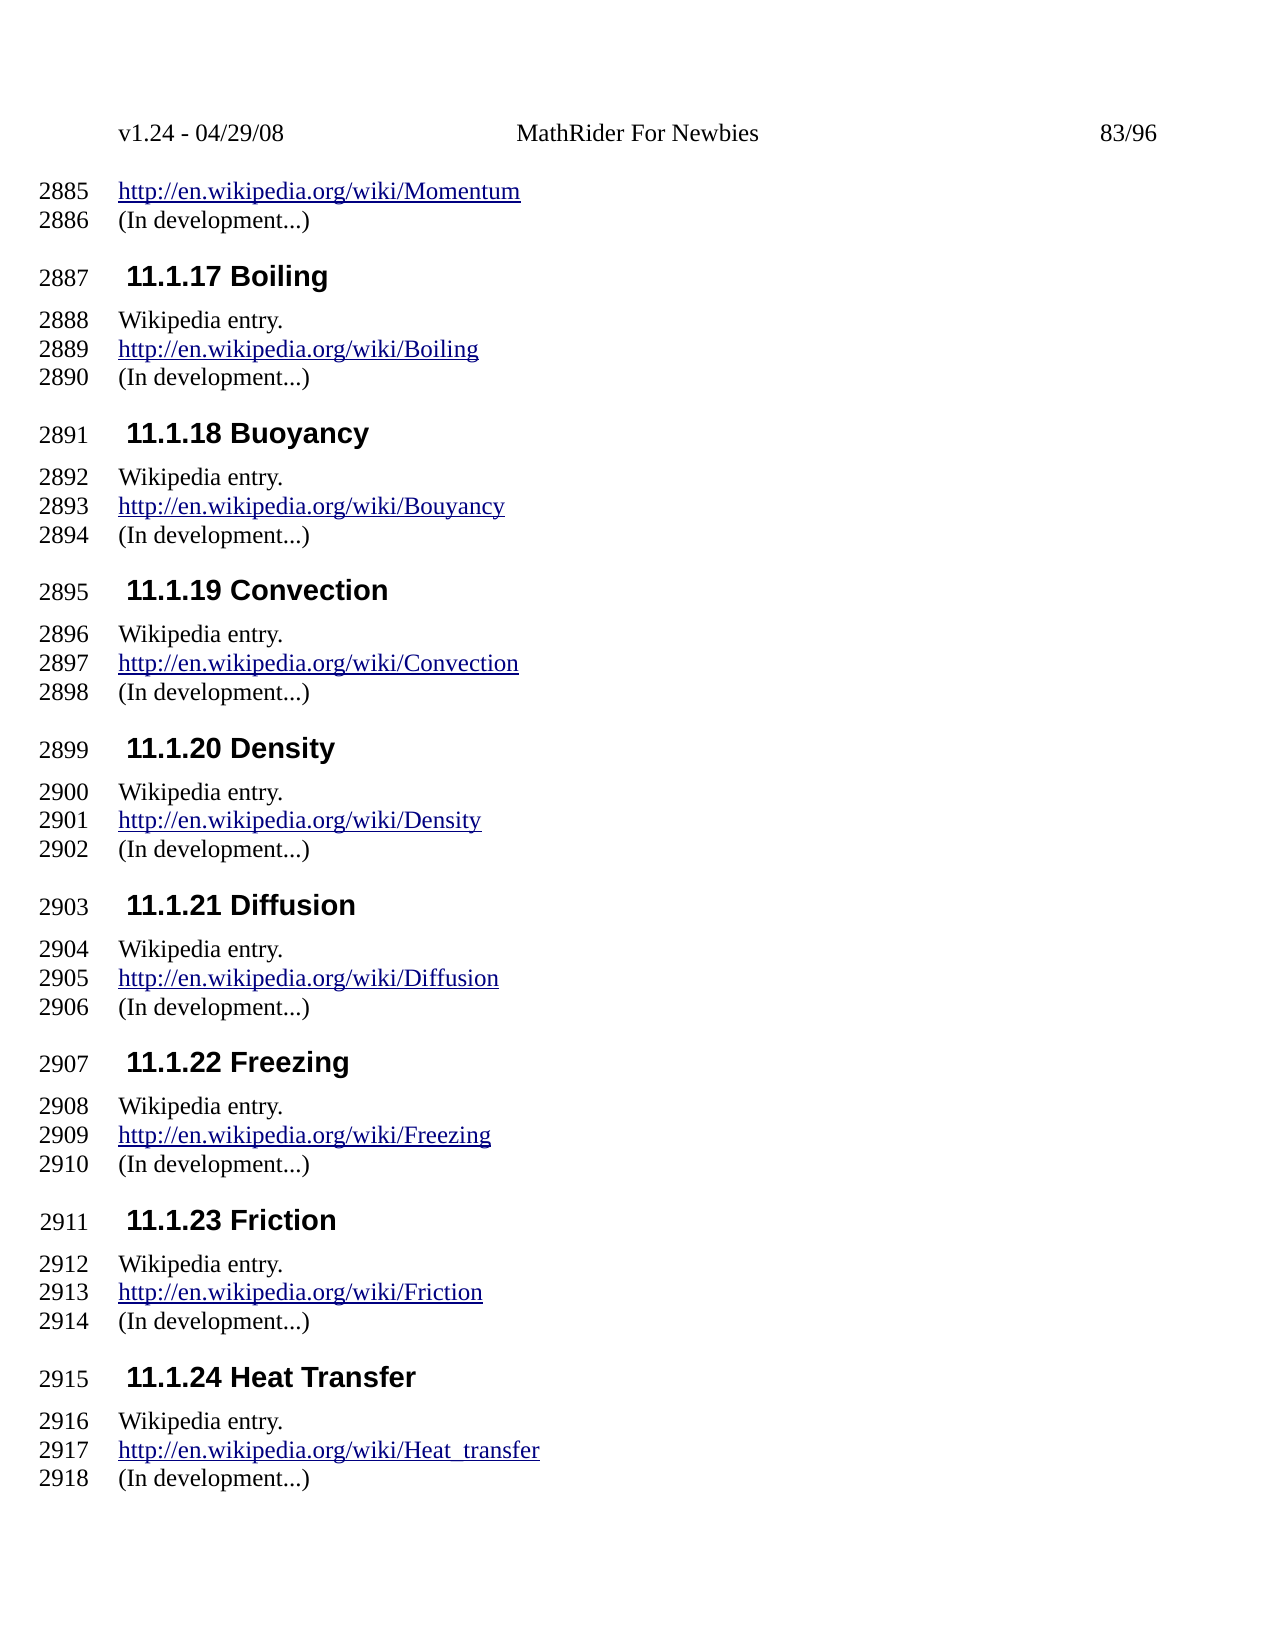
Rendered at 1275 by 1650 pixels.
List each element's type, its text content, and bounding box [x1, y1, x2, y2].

subtitle 11.1.22 Freezing [118, 1045, 1157, 1079]
text (In development...) [118, 992, 1157, 1020]
text (In development...) [118, 834, 1157, 863]
subtitle 11.1.19 Convection [118, 573, 1157, 607]
text http://en.wikipedia.org/wiki/Momentum [118, 176, 1157, 205]
text (In development...) [118, 362, 1157, 391]
text Wikipedia entry. [118, 462, 1157, 491]
text Wikipedia entry. [118, 1091, 1157, 1120]
text http://en.wikipedia.org/wiki/Friction [118, 1277, 1157, 1306]
text Wikipedia entry. [118, 1406, 1157, 1435]
text http://en.wikipedia.org/wiki/Heat_transfer [118, 1435, 1157, 1463]
text http://en.wikipedia.org/wiki/Density [118, 806, 1157, 834]
text (In development...) [118, 1306, 1157, 1335]
text http://en.wikipedia.org/wiki/Bouyancy [118, 491, 1157, 520]
text (In development...) [118, 677, 1157, 706]
subtitle 11.1.23 Friction [118, 1203, 1157, 1236]
text http://en.wikipedia.org/wiki/Diffusion [118, 963, 1157, 992]
subtitle 11.1.24 Heat Transfer [118, 1360, 1157, 1393]
text http://en.wikipedia.org/wiki/Convection [118, 648, 1157, 677]
text http://en.wikipedia.org/wiki/Boiling [118, 334, 1157, 362]
text (In development...) [118, 1149, 1157, 1178]
text Wikipedia entry. [118, 619, 1157, 648]
text Wikipedia entry. [118, 934, 1157, 963]
text http://en.wikipedia.org/wiki/Freezing [118, 1120, 1157, 1149]
subtitle 11.1.18 Buoyancy [118, 416, 1157, 450]
text Wikipedia entry. [118, 305, 1157, 334]
subtitle 11.1.20 Density [118, 731, 1157, 764]
text (In development...) [118, 520, 1157, 548]
text Wikipedia entry. [118, 777, 1157, 806]
subtitle 11.1.21 Diffusion [118, 888, 1157, 922]
text (In development...) [118, 1463, 1157, 1492]
text Wikipedia entry. [118, 1249, 1157, 1277]
text (In development...) [118, 205, 1157, 234]
subtitle 11.1.17 Boiling [118, 259, 1157, 292]
